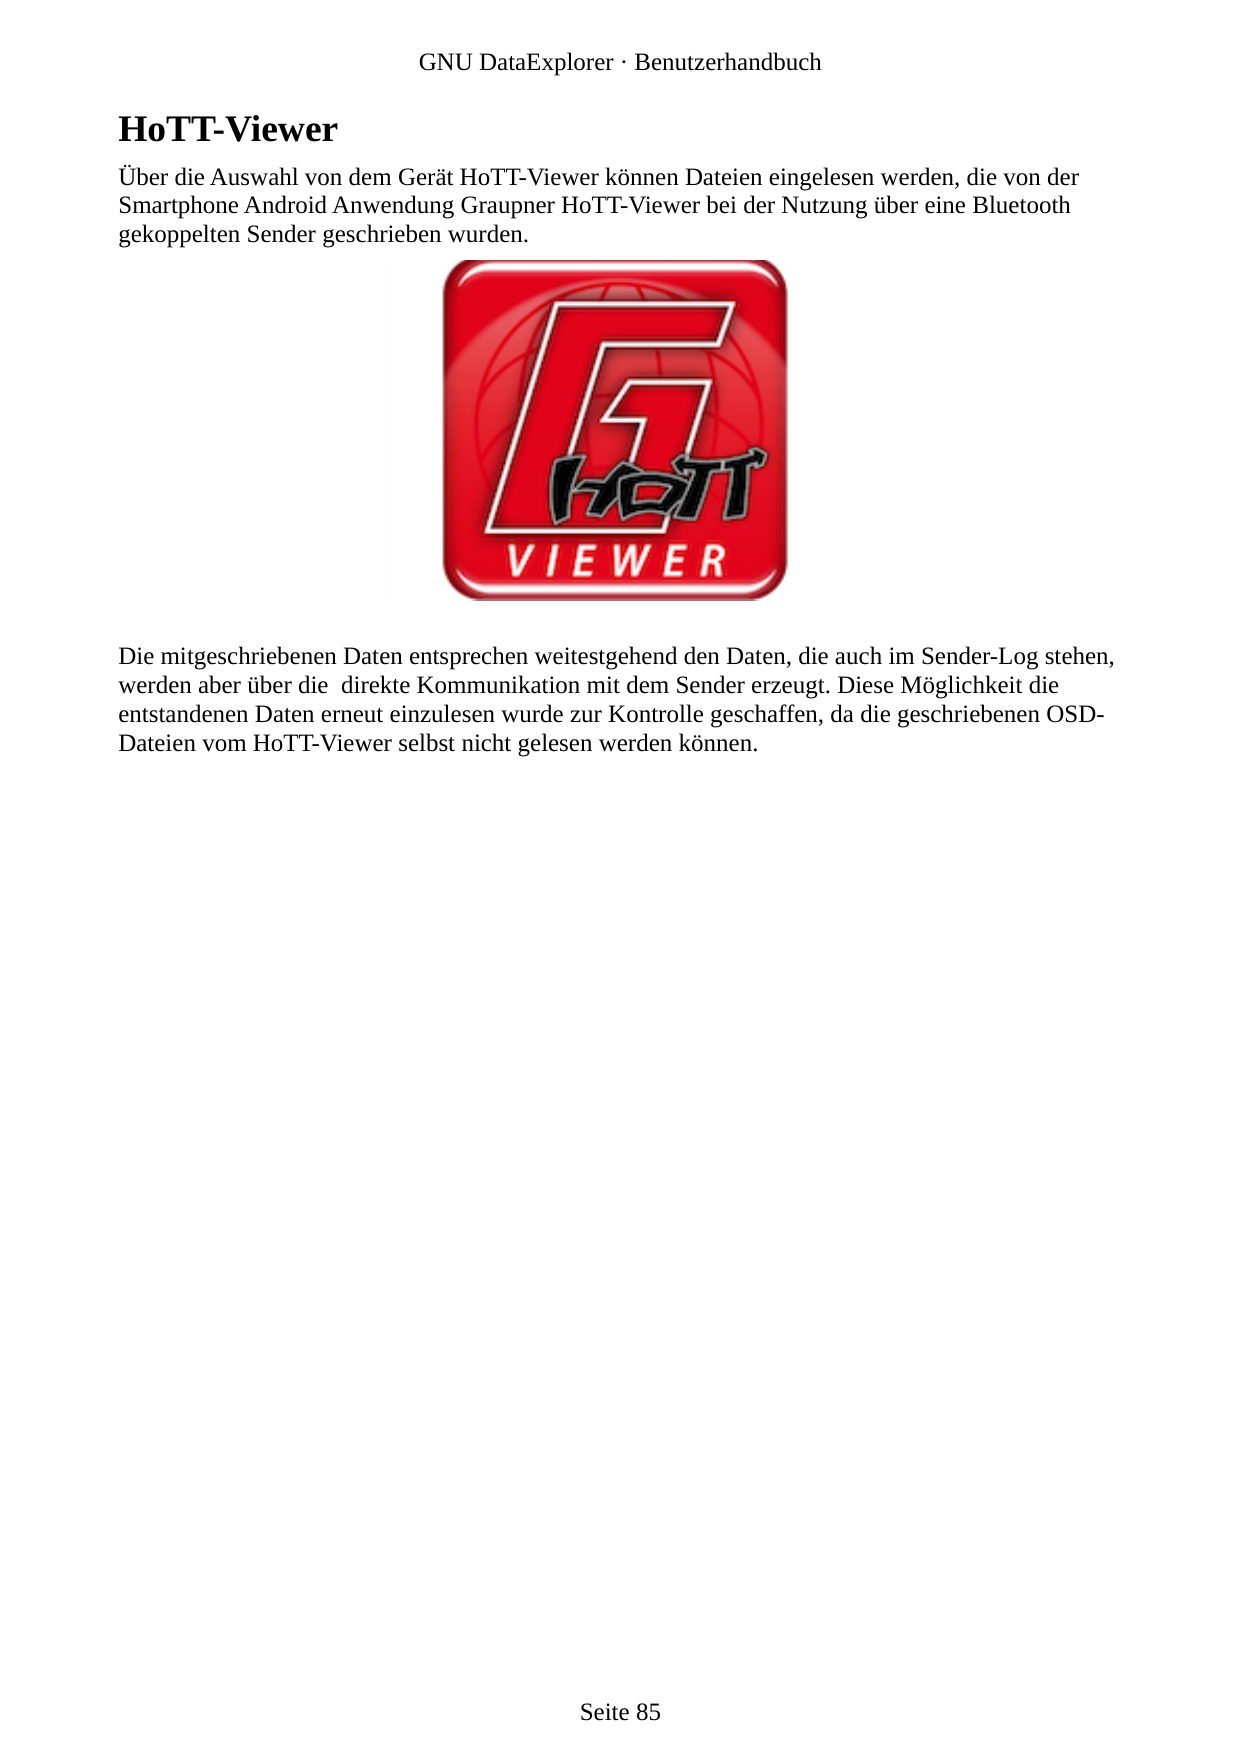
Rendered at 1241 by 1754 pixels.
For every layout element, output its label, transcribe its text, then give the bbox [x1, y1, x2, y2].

picture [385, 260, 855, 601]
text Über die Auswahl von dem Gerät HoTT-Viewer können Dateien eingelesen werden, die von der Smartphone Android Anwendung Graupner HoTT-Viewer bei der Nutzung über eine Bluetooth gekoppelten Sender geschrieben wurden. [118, 162, 1122, 248]
subtitle HoTT-Viewer [118, 106, 1122, 149]
text Die mitgeschriebenen Daten entsprechen weitestgehend den Daten, die auch im Sender-Log stehen, werden aber über die direkte Kommunikation mit dem Sender erzeugt. Diese Möglichkeit die entstandenen Daten erneut einzulesen wurde zur Kontrolle geschaffen, da die geschriebenen OSD-Dateien vom HoTT-Viewer selbst nicht gelesen werden können. [118, 641, 1122, 756]
